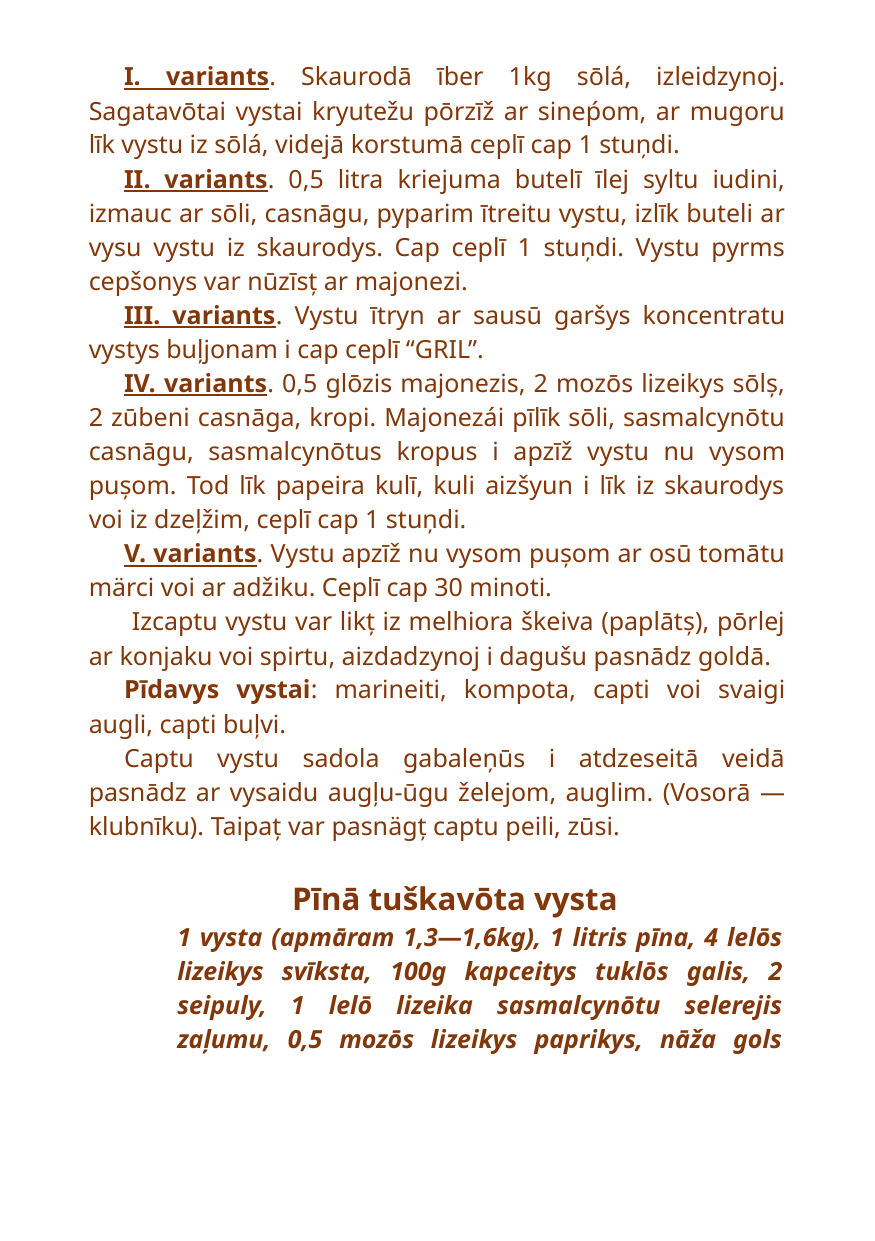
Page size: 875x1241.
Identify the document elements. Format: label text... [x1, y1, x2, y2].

text II. variants. 0,5 litra kriejuma butelī īlej syltu iudini, izmauc ar sōli, casnāgu, pyparim ītreitu vystu, izlīk buteli ar vysu vystu iz skaurodys. Cap ceplī 1 stuņdi. Vystu pyrms cepšonys var nūzīsț ar majonezi. [88, 161, 786, 297]
text V. variants. Vystu apzīž nu vysom pușom ar osū tomātu märci voi ar adžiku. Ceplī cap 30 minoti. [88, 536, 786, 604]
text I. variants. Skaurodā īber 1kg sōlá, izleidzynoj. Sagatavōtai vystai kryutežu pōrzīž ar sineṕom, ar mugoru līk vystu iz sōlá, videjā korstumā ceplī cap 1 stuņdi. [88, 59, 786, 161]
text Captu vystu sadola gabaleņūs i atdzeseitā veidā pasnādz ar vysaidu augļu-ūgu želejom, auglim. (Vosorā — klubnīku). Taipaț var pasnägț captu peili, zūsi. [88, 740, 786, 842]
text III. variants. Vystu ītryn ar sausū garšys koncentratu vystys buļjonam i cap ceplī “GRIL”. [88, 297, 786, 366]
text 1 vysta (apmāram 1,3—1,6kg), 1 litris pīna, 4 lelōs lizeikys svīksta, 100g kapceitys tuklōs galis, 2 seipuly, 1 lelō lizeika sasmalcynōtu selerejis zaļumu, 0,5 mozōs lizeikys paprikys, nāža gols [177, 919, 786, 1055]
text Pīdavys vystai: marineiti, kompota, capti voi svaigi augli, capti buļvi. [88, 672, 786, 740]
text Pīnā tuškavōta vysta [88, 877, 786, 919]
text Izcaptu vystu var likț iz melhiora škeiva (paplātș), pōrlej ar konjaku voi spirtu, aizdadzynoj i dagušu pasnādz goldā. [88, 604, 786, 672]
text IV. variants. 0,5 glōzis majonezis, 2 mozōs lizeikys sōlș, 2 zūbeni casnāga, kropi. Majonezái pīlīk sōli, sasmalcynōtu casnāgu, sasmalcynōtus kropus i apzīž vystu nu vysom pușom. Tod līk papeira kulī, kuli aizšyun i līk iz skaurodys voi iz dzeļžim, ceplī cap 1 stuņdi. [88, 366, 786, 536]
